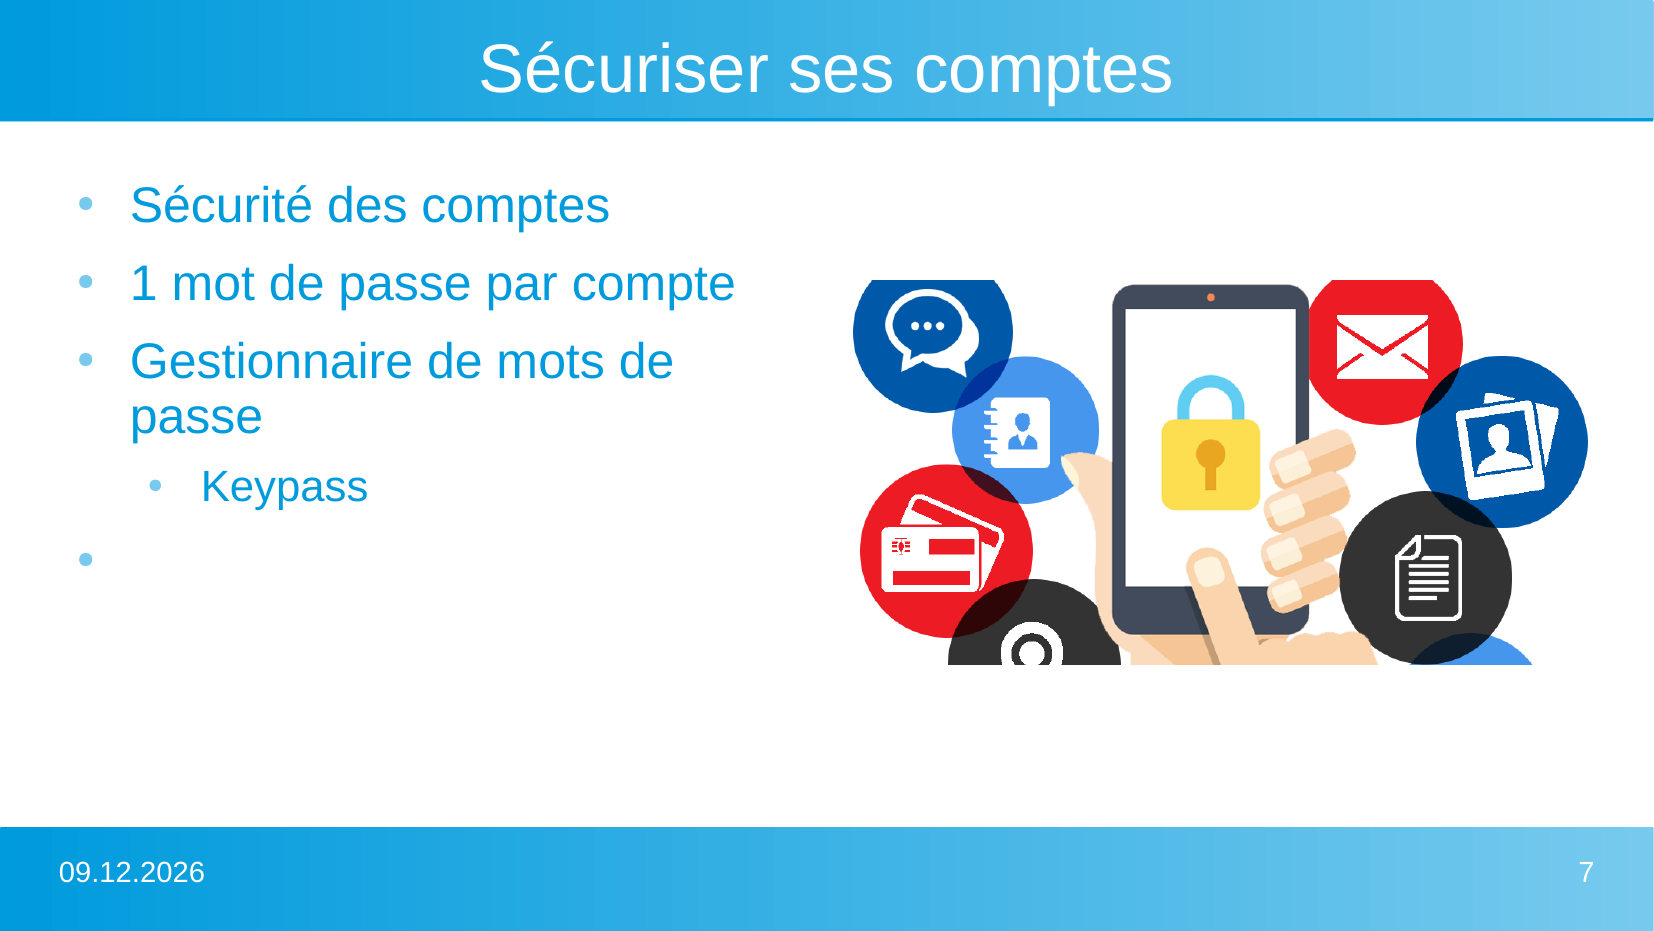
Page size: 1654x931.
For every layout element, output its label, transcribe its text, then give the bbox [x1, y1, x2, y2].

title Sécuriser ses comptes [59, 29, 1595, 108]
picture [845, 280, 1595, 665]
list Sécurité des comptes 1 mot de passe par compte Gestionnaire de mots de passe Keypass [59, 177, 809, 768]
